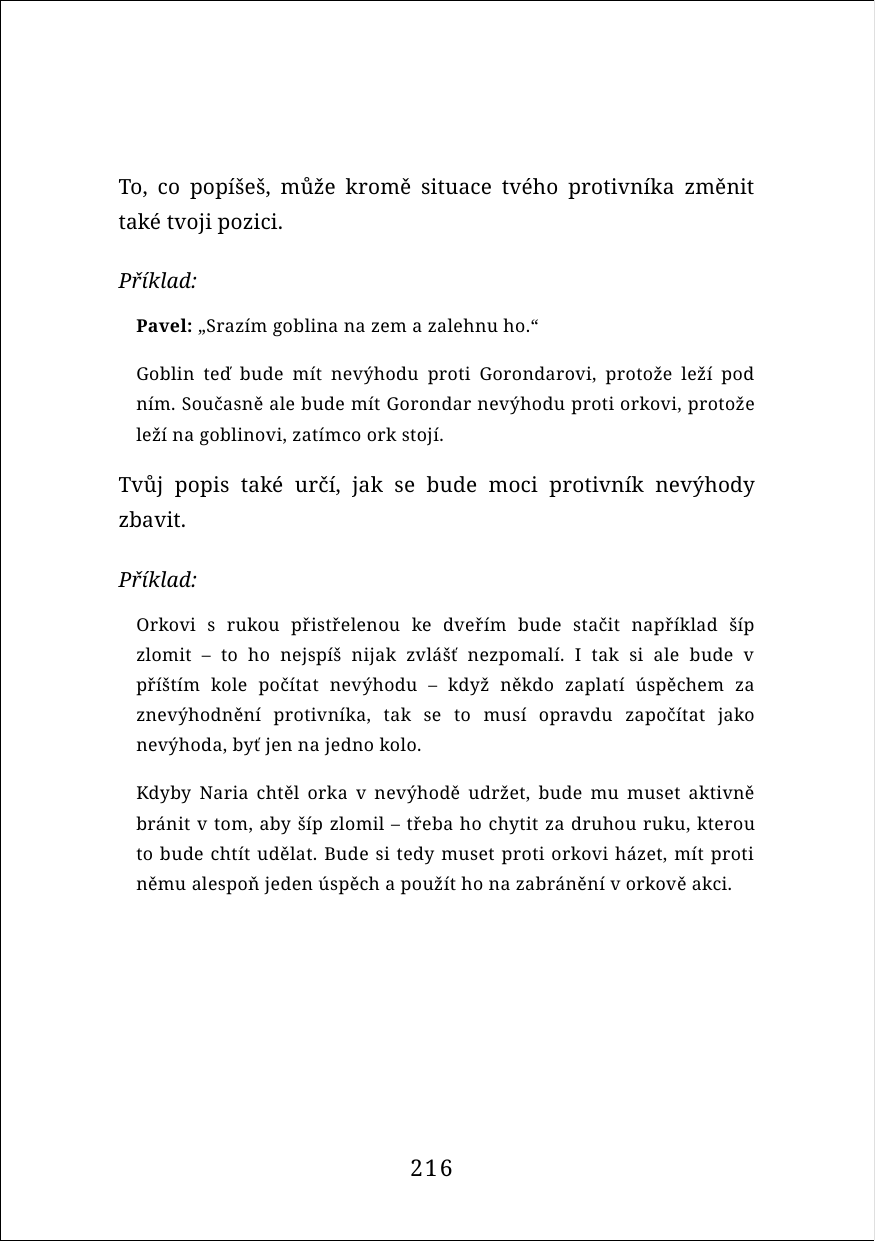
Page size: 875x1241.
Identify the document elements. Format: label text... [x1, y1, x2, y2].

text Orkovi s rukou přistřelenou ke dveřím bude stačit například šíp zlomit – to ho nejspíš nijak zvlášť nezpomalí. I tak si ale bude v příštím kole počítat nevýhodu – když někdo zaplatí úspěchem za znevýhodnění protivníka, tak se to musí opravdu započítat jako nevýhoda, byť jen na jedno kolo. [136, 612, 756, 757]
text To, co popíšeš, může kromě situace tvého protivníka změnit také tvoji pozici. [118, 172, 756, 236]
text Tvůj popis také určí, jak se bude moci protivník nevýhody zbavit. [118, 470, 756, 534]
text Pavel: „Srazím goblina na zem a zalehnu ho.“ [136, 314, 756, 338]
text Příklad: [118, 266, 756, 295]
text Goblin teď bude mít nevýhodu proti Gorondarovi, protože leží pod ním. Současně ale bude mít Gorondar nevýhodu proti orkovi, protože leží na goblinovi, zatímco ork stojí. [136, 362, 756, 446]
text Příklad: [118, 565, 756, 593]
text Kdyby Naria chtěl orka v nevýhodě udržet, bude mu muset aktivně bránit v tom, aby šíp zlomil – třeba ho chytit za druhou ruku, kterou to bude chtít udělat. Bude si tedy muset proti orkovi házet, mít proti němu alespoň jeden úspěch a použít ho na zabránění v orkově akci. [136, 781, 756, 896]
